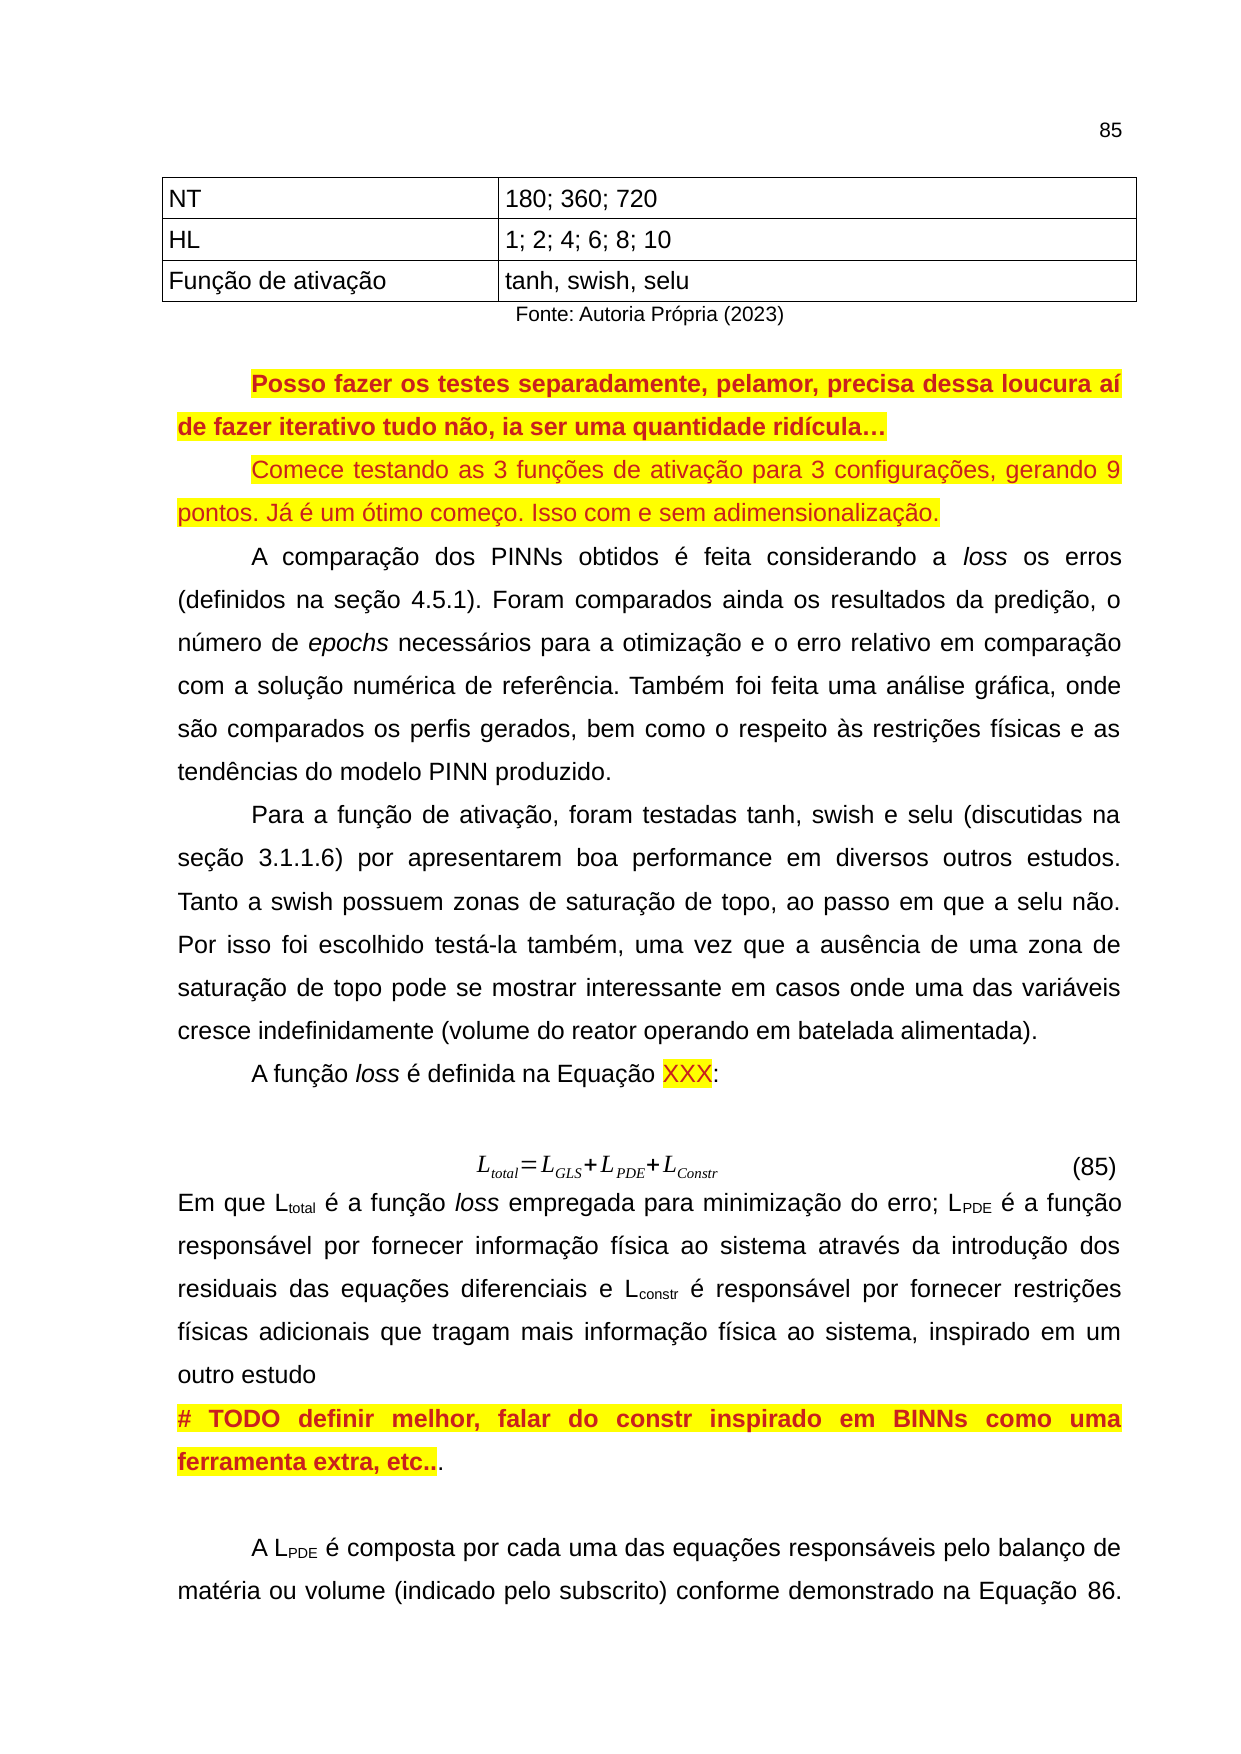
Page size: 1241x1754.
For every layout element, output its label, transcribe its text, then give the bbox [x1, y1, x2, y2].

text # TODO definir melhor, falar do constr inspirado em BINNs como uma ferramenta extra, etc... [177, 1404, 1122, 1476]
table_header (85) [1017, 1145, 1122, 1188]
text A comparação dos PINNs obtidos é feita considerando a loss os erros (definidos na seção 4.5.1). Foram comparados ainda os resultados da predição, o número de epochs necessários para a otimização e o erro relativo em comparação com a solução numérica de referência. Também foi feita uma análise gráfica, onde são comparados os perfis gerados, bem como o respeito às restrições físicas e as tendências do modelo PINN produzido. [177, 541, 1122, 786]
table_cell Função de ativação [163, 261, 498, 301]
text Posso fazer os testes separadamente, pelamor, precisa dessa loucura aí de fazer iterativo tudo não, ia ser uma quantidade ridícula… [177, 369, 1122, 441]
text Fonte: Autoria Própria (2023) [177, 302, 1122, 326]
table_cell tanh, swish, selu [499, 261, 1136, 301]
table_cell NT [163, 178, 498, 218]
text A LPDE é composta por cada uma das equações responsáveis pelo balanço de matéria ou volume (indicado pelo subscrito) conforme demonstrado na Equação 86. [177, 1533, 1122, 1605]
table_cell HL [163, 219, 498, 259]
table_cell 180; 360; 720 [499, 178, 1136, 218]
table_cell 1; 2; 4; 6; 8; 10 [499, 219, 1136, 259]
text Em que Ltotal é a função loss empregada para minimização do erro; LPDE é a função responsável por fornecer informação física ao sistema através da introdução dos residuais das equações diferenciais e Lconstr é responsável por fornecer restrições físicas adicionais que tragam mais informação física ao sistema, inspirado em um outro estudo [177, 1188, 1122, 1389]
text A função loss é definida na Equação XXX: [177, 1059, 1122, 1088]
text Para a função de ativação, foram testadas tanh, swish e selu (discutidas na seção 3.1.1.6) por apresentarem boa performance em diversos outros estudos. Tanto a swish possuem zonas de saturação de topo, ao passo em que a selu não. Por isso foi escolhido testá-la também, uma vez que a ausência de uma zona de saturação de topo pode se mostrar interessante em casos onde uma das variáveis cresce indefinidamente (volume do reator operando em batelada alimentada). [177, 800, 1122, 1044]
text Comece testando as 3 funções de ativação para 3 configurações, gerando 9 pontos. Já é um ótimo começo. Isso com e sem adimensionalização. [177, 455, 1122, 527]
table_header [177, 1145, 1017, 1188]
